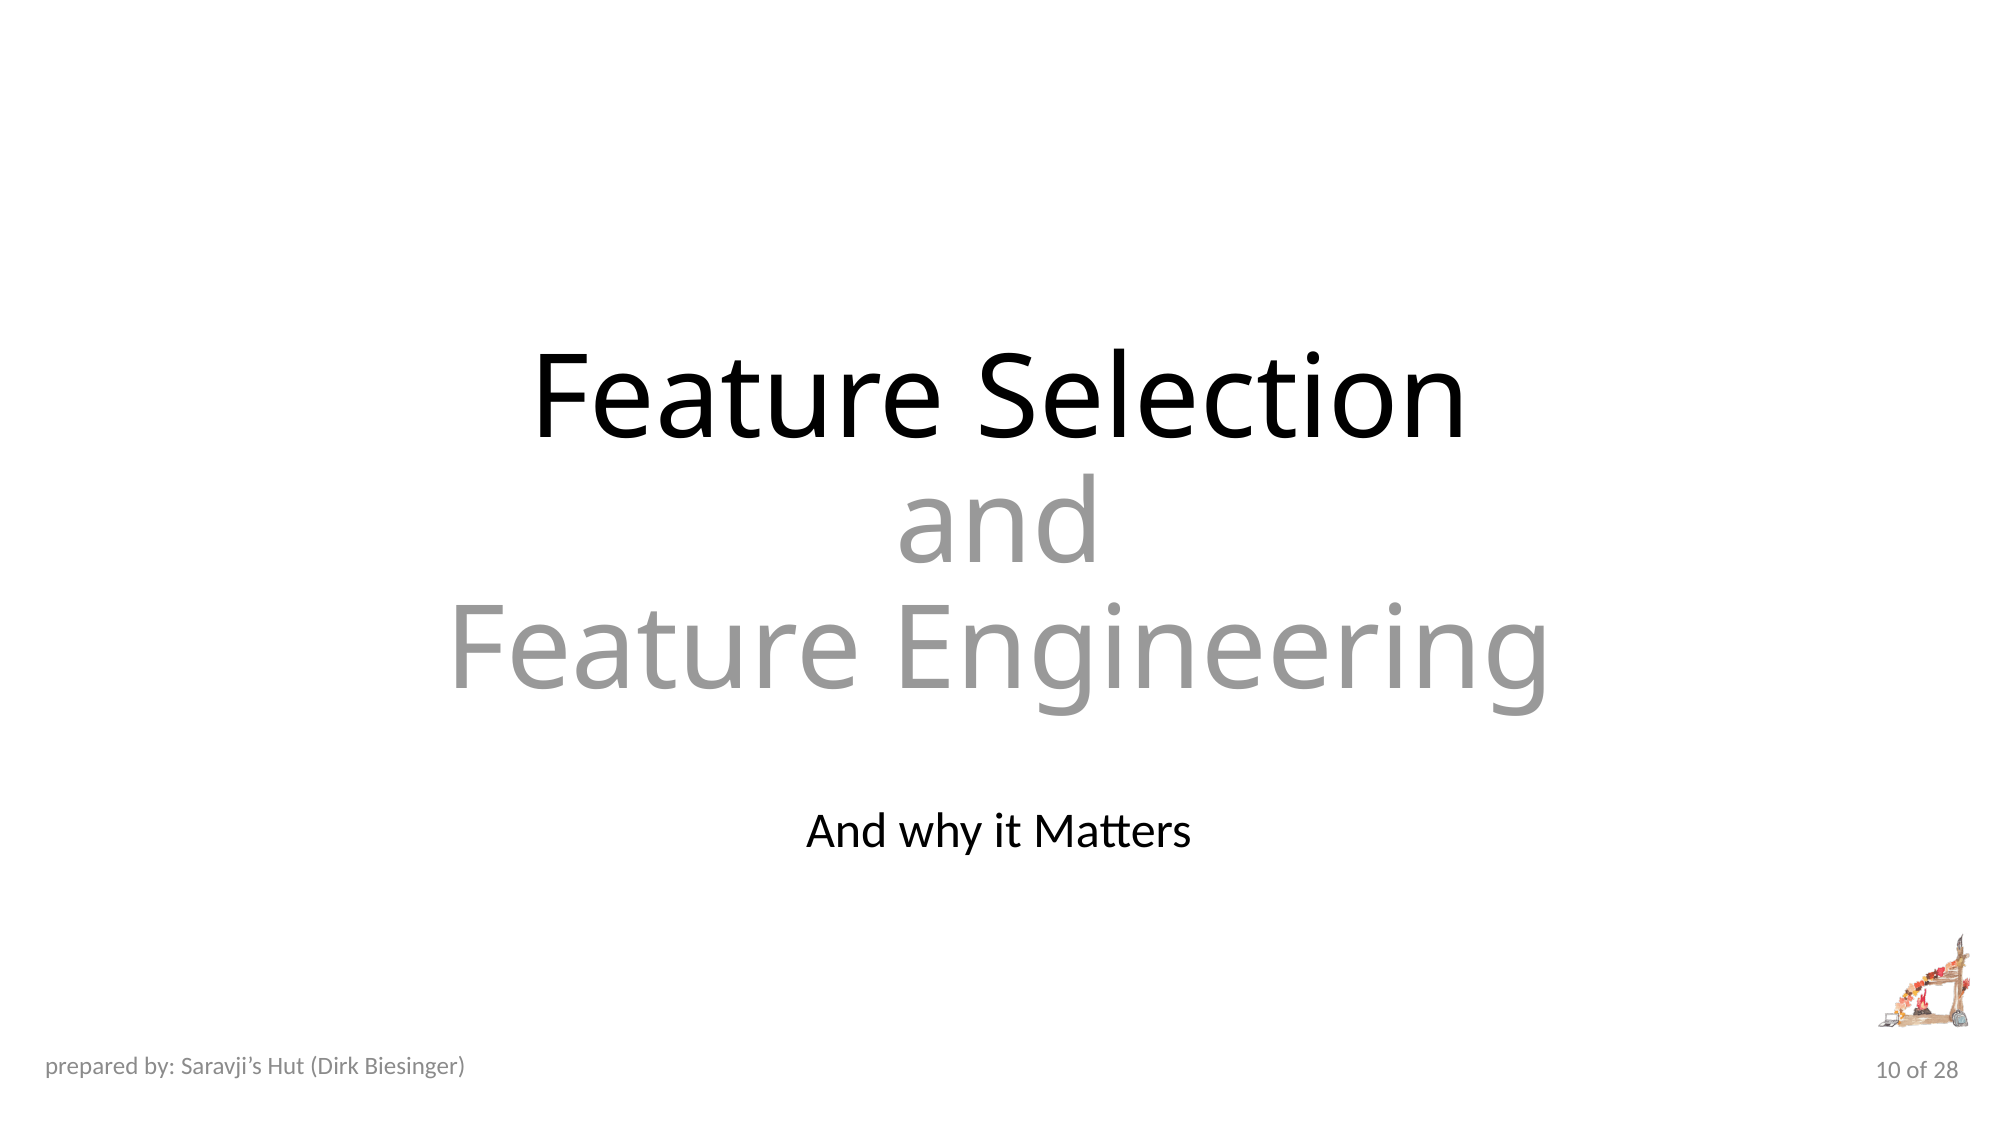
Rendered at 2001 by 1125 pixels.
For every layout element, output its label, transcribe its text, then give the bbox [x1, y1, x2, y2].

title Feature Selection and Feature Engineering [249, 329, 1750, 721]
picture [1853, 908, 1996, 1050]
subtitle And why it Matters [248, 796, 1749, 1069]
